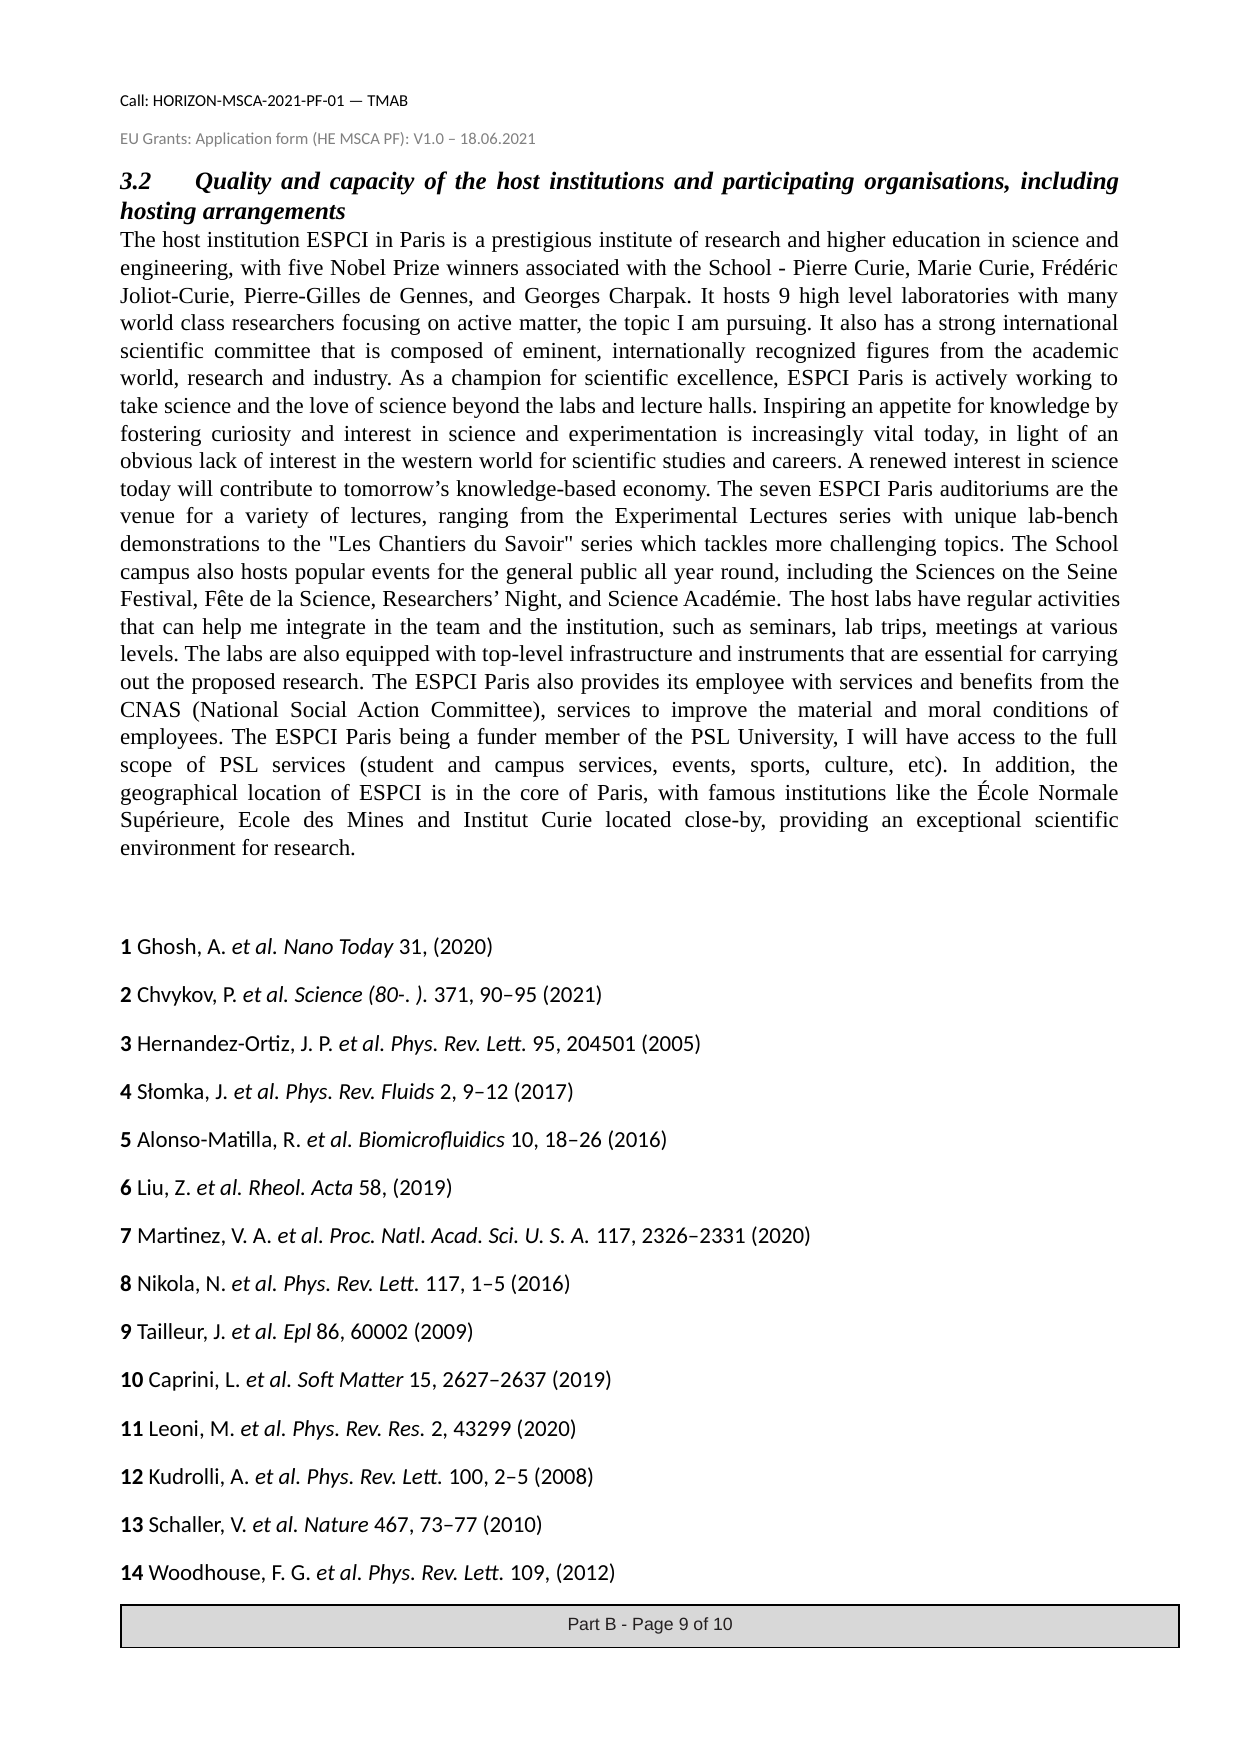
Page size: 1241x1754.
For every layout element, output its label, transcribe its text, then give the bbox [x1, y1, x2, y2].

text 9 Tailleur, J. et al. Epl 86, 60002 (2009) [120, 1317, 1121, 1345]
text 14 Woodhouse, F. G. et al. Phys. Rev. Lett. 109, (2012) [120, 1558, 1121, 1586]
text 5 Alonso-Matilla, R. et al. Biomicrofluidics 10, 18–26 (2016) [120, 1125, 1121, 1153]
text 10 Caprini, L. et al. Soft Matter 15, 2627–2637 (2019) [120, 1366, 1121, 1393]
text 1 Ghosh, A. et al. Nano Today 31, (2020) [120, 932, 1121, 960]
text 6 Liu, Z. et al. Rheol. Acta 58, (2019) [120, 1173, 1121, 1201]
text 4 Słomka, J. et al. Phys. Rev. Fluids 2, 9–12 (2017) [120, 1077, 1121, 1105]
text 7 Martinez, V. A. et al. Proc. Natl. Acad. Sci. U. S. A. 117, 2326–2331 (2020) [120, 1221, 1121, 1249]
text 2 Chvykov, P. et al. Science (80-. ). 371, 90–95 (2021) [120, 981, 1121, 1008]
text 13 Schaller, V. et al. Nature 467, 73–77 (2010) [120, 1510, 1121, 1538]
text 3 Hernandez-Ortiz, J. P. et al. Phys. Rev. Lett. 95, 204501 (2005) [120, 1029, 1121, 1057]
text 11 Leoni, M. et al. Phys. Rev. Res. 2, 43299 (2020) [120, 1414, 1121, 1442]
text 8 Nikola, N. et al. Phys. Rev. Lett. 117, 1–5 (2016) [120, 1269, 1121, 1297]
text 3.2 Quality and capacity of the host institutions and participating organisations, including hosting arrangements [120, 166, 1121, 225]
text The host institution ESPCI in Paris is a prestigious institute of research and higher education in science and engineering, with five Nobel Prize winners associated with the School - Pierre Curie, Marie Curie, Frédéric Joliot-Curie, Pierre-Gilles de Gennes, and Georges Charpak. It hosts 9 high level laboratories with many world class researchers focusing on active matter, the topic I am pursuing. It also has a strong international scientific committee that is composed of eminent, internationally recognized figures from the academic world, research and industry. As a champion for scientific excellence, ESPCI Paris is actively working to take science and the love of science beyond the labs and lecture halls. Inspiring an appetite for knowledge by fostering curiosity and interest in science and experimentation is increasingly vital today, in light of an obvious lack of interest in the western world for scientific studies and careers. A renewed interest in science today will contribute to tomorrow’s knowledge-based economy. The seven ESPCI Paris auditoriums are the venue for a variety of lectures, ranging from the Experimental Lectures series with unique lab-bench demonstrations to the "Les Chantiers du Savoir" series which tackles more challenging topics. The School campus also hosts popular events for the general public all year round, including the Sciences on the Seine Festival, Fête de la Science, Researchers’ Night, and Science Académie. The host labs have regular activities that can help me integrate in the team and the institution, such as seminars, lab trips, meetings at various levels. The labs are also equipped with top-level infrastructure and instruments that are essential for carrying out the proposed research. The ESPCI Paris also provides its employee with services and benefits from the CNAS (National Social Action Committee), services to improve the material and moral conditions of employees. The ESPCI Paris being a funder member of the PSL University, I will have access to the full scope of PSL services (student and campus services, events, sports, culture, etc). In addition, the geographical location of ESPCI is in the core of Paris, with famous institutions like the École Normale Supérieure, Ecole des Mines and Institut Curie located close-by, providing an exceptional scientific environment for research. [120, 226, 1121, 860]
text 12 Kudrolli, A. et al. Phys. Rev. Lett. 100, 2–5 (2008) [120, 1462, 1121, 1490]
